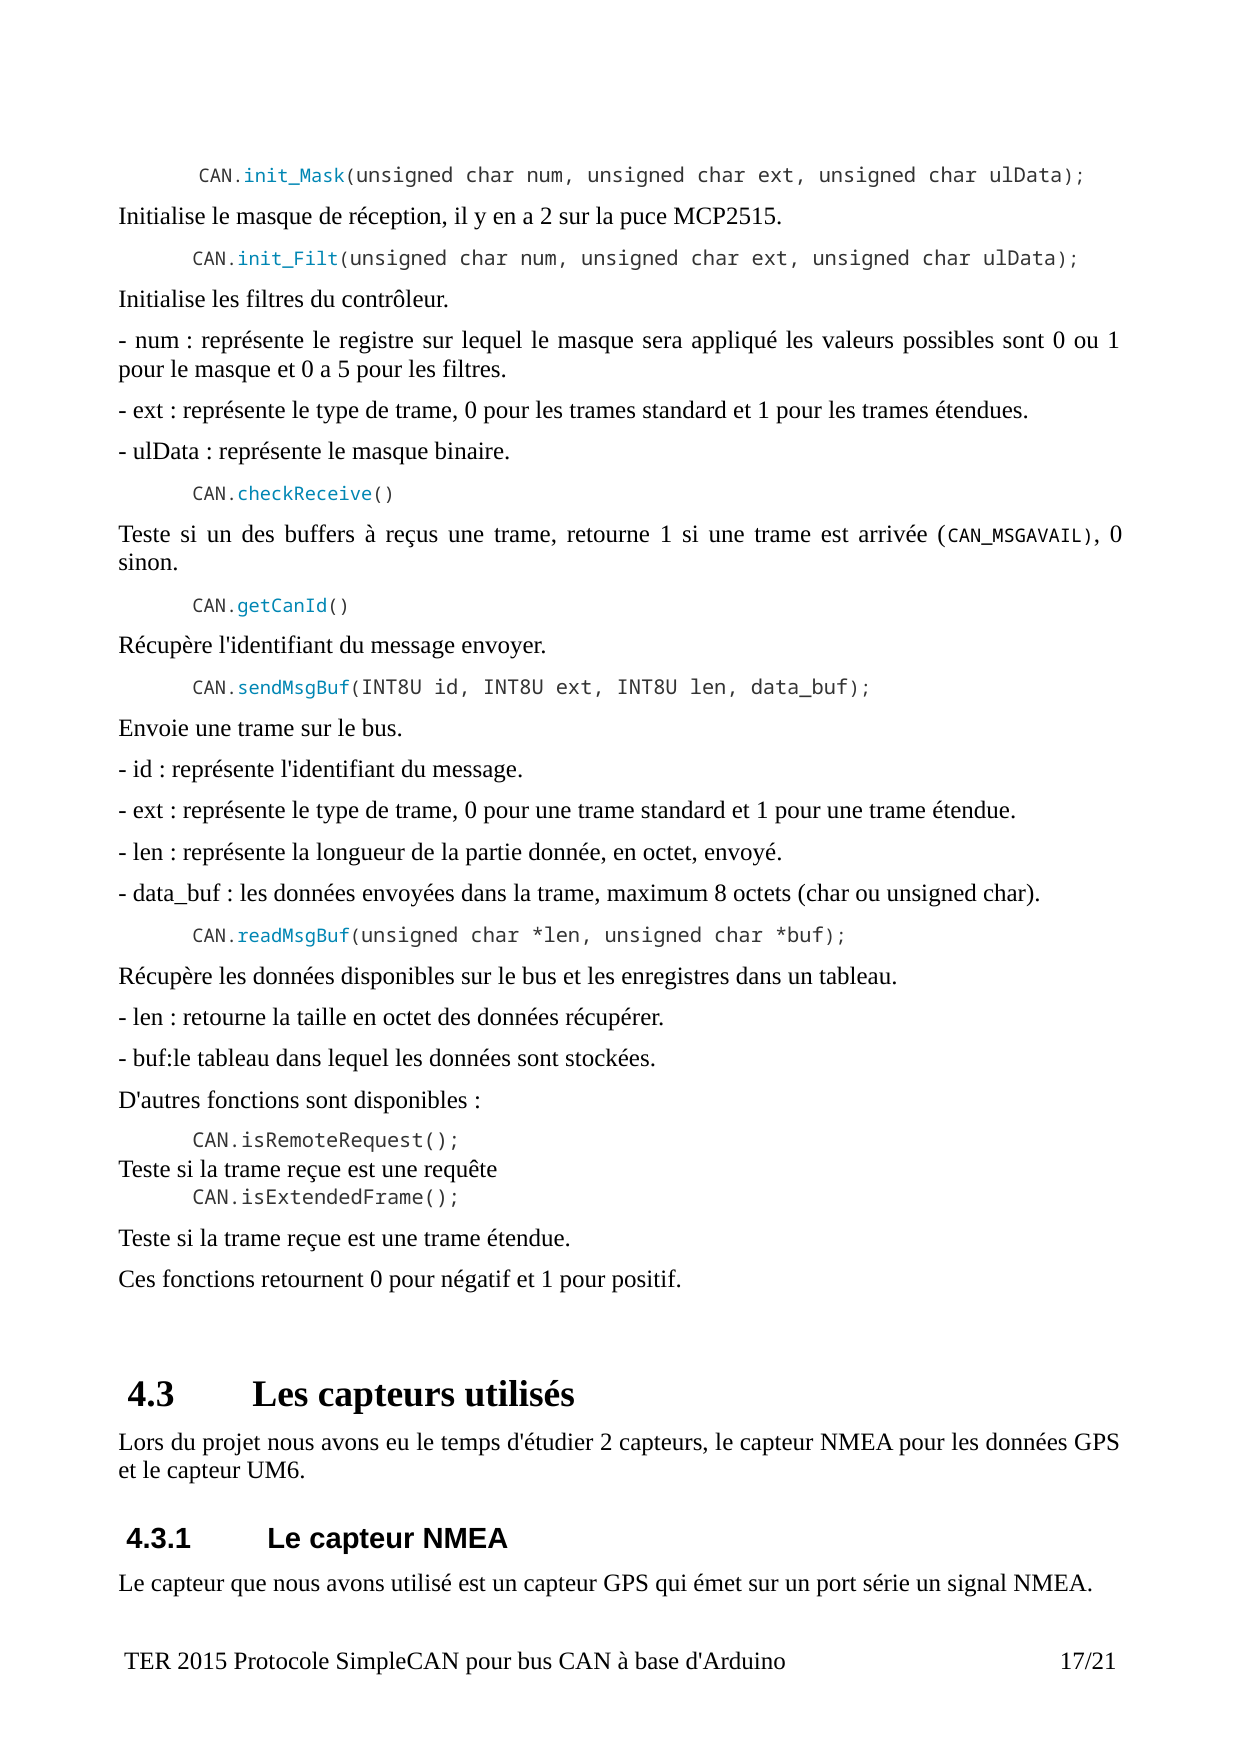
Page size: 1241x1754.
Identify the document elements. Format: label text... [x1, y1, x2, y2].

text CAN.getCanId() [118, 589, 1122, 617]
text CAN.init_Mask(unsigned char num, unsigned char ext, unsigned char ulData); [118, 159, 1122, 188]
text - len : représente la longueur de la partie donnée, en octet, envoyé. [118, 837, 1122, 866]
text Le capteur que nous avons utilisé est un capteur GPS qui émet sur un port série un signal NMEA. [118, 1568, 1122, 1596]
text Initialise le masque de réception, il y en a 2 sur la puce MCP2515. [118, 201, 1122, 229]
subtitle Le capteur NMEA [118, 1522, 1122, 1555]
text CAN.isExtendedFrame(); [118, 1182, 1122, 1210]
text CAN.readMsgBuf(unsigned char *len, unsigned char *buf); [118, 919, 1122, 948]
text - id : représente l'identifiant du message. [118, 754, 1122, 783]
text - buf:le tableau dans lequel les données sont stockées. [118, 1043, 1122, 1072]
text Récupère les données disponibles sur le bus et les enregistres dans un tableau. [118, 961, 1122, 990]
text Lors du projet nous avons eu le temps d'étudier 2 capteurs, le capteur NMEA pour les données GPS et le capteur UM6. [118, 1427, 1122, 1484]
text Teste si un des buffers à reçus une trame, retourne 1 si une trame est arrivée (CAN_MSGAVAIL), 0 sinon. [118, 519, 1122, 576]
text - data_buf : les données envoyées dans la trame, maximum 8 octets (char ou unsigned char). [118, 878, 1122, 907]
text CAN.init_Filt(unsigned char num, unsigned char ext, unsigned char ulData); [118, 242, 1122, 271]
text CAN.checkReceive() [118, 477, 1122, 506]
text Ces fonctions retournent 0 pour négatif et 1 pour positif. [118, 1264, 1122, 1293]
text - ext : représente le type de trame, 0 pour les trames standard et 1 pour les trames étendues. [118, 395, 1122, 424]
text Récupère l'identifiant du message envoyer. [118, 630, 1122, 659]
text CAN.sendMsgBuf(INT8U id, INT8U ext, INT8U len, data_buf); [118, 671, 1122, 701]
text Teste si la trame reçue est une requête [118, 1154, 1122, 1182]
text - len : retourne la taille en octet des données récupérer. [118, 1002, 1122, 1031]
text Envoie une trame sur le bus. [118, 713, 1122, 742]
text - ext : représente le type de trame, 0 pour une trame standard et 1 pour une trame étendue. [118, 796, 1122, 824]
text Initialise les filtres du contrôleur. [118, 284, 1122, 312]
subtitle Les capteurs utilisés [118, 1371, 1122, 1414]
text D'autres fonctions sont disponibles : [118, 1085, 1122, 1113]
text Teste si la trame reçue est une trame étendue. [118, 1223, 1122, 1251]
text - num : représente le registre sur lequel le masque sera appliqué les valeurs possibles sont 0 ou 1 pour le masque et 0 a 5 pour les filtres. [118, 325, 1122, 382]
text - ulData : représente le masque binaire. [118, 436, 1122, 465]
text CAN.isRemoteRequest(); [118, 1126, 1122, 1154]
